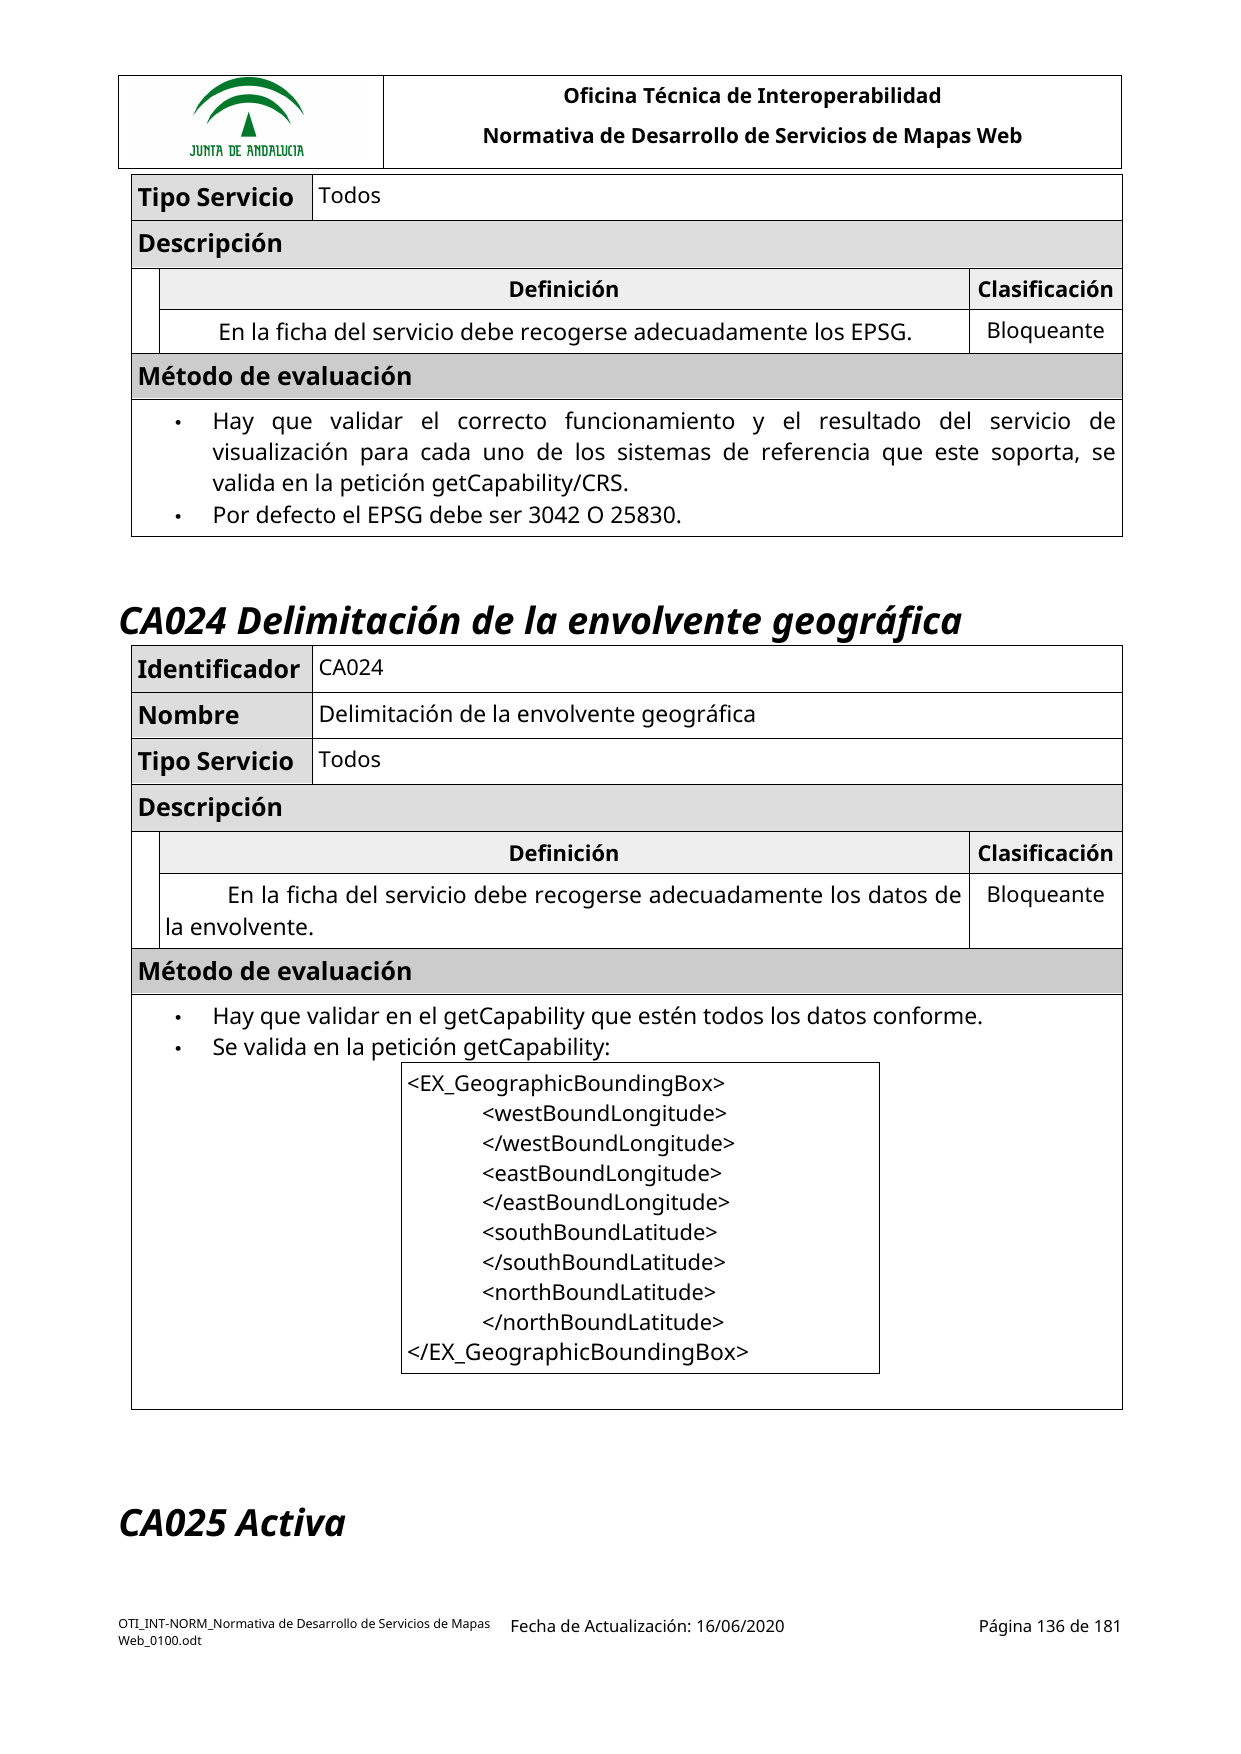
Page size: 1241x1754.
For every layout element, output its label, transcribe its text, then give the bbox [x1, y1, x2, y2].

table_cell Clasificación [970, 832, 1122, 873]
table_cell Bloqueante [970, 874, 1122, 947]
table_header Identificador [132, 646, 312, 691]
table_header CA024 [313, 646, 1122, 691]
table_cell Nombre [132, 693, 312, 737]
table_cell Todos [313, 739, 1122, 783]
table_cell Definición [160, 269, 969, 309]
table_cell En la ficha del servicio debe recogerse adecuadamente los datos de la envolvente. [160, 874, 969, 947]
table_cell Definición [160, 832, 969, 873]
table_cell Descripción [132, 221, 1122, 267]
table_cell Hay que validar el correcto funcionamiento y el resultado del servicio de visualización para cada uno de los sistemas de referencia que este soporta, se valida en la petición getCapability/CRS. Por defecto el EPSG debe ser 3042 O 25830. [132, 400, 1122, 536]
table_cell Clasificación [970, 269, 1122, 309]
table_cell Tipo Servicio [132, 739, 312, 783]
table_cell [132, 269, 159, 352]
table_cell Descripción [132, 785, 1122, 831]
table_cell Delimitación de la envolvente geográfica [313, 693, 1122, 737]
table_cell Tipo Servicio [132, 175, 312, 220]
table_cell Todos [313, 175, 1122, 220]
table_header <EX_GeographicBoundingBox> <westBoundLongitude> </westBoundLongitude> <eastBoundLongitude> </eastBoundLongitude> <southBoundLatitude> </southBoundLatitude> <northBoundLatitude> </northBoundLatitude> </EX_GeographicBoundingBox> [402, 1063, 879, 1373]
subtitle CA025 Activa [118, 1496, 1122, 1547]
table_cell En la ficha del servicio debe recogerse adecuadamente los EPSG. [160, 310, 969, 352]
table_cell Bloqueante [970, 310, 1122, 352]
table_cell Método de evaluación [132, 949, 1122, 993]
picture [132, 77, 365, 159]
table_cell Método de evaluación [132, 354, 1122, 398]
table_cell Hay que validar en el getCapability que estén todos los datos conforme. Se valida en la petición getCapability: [132, 995, 1122, 1409]
subtitle CA024 Delimitación de la envolvente geográfica [118, 594, 1122, 645]
table_cell [132, 832, 159, 947]
